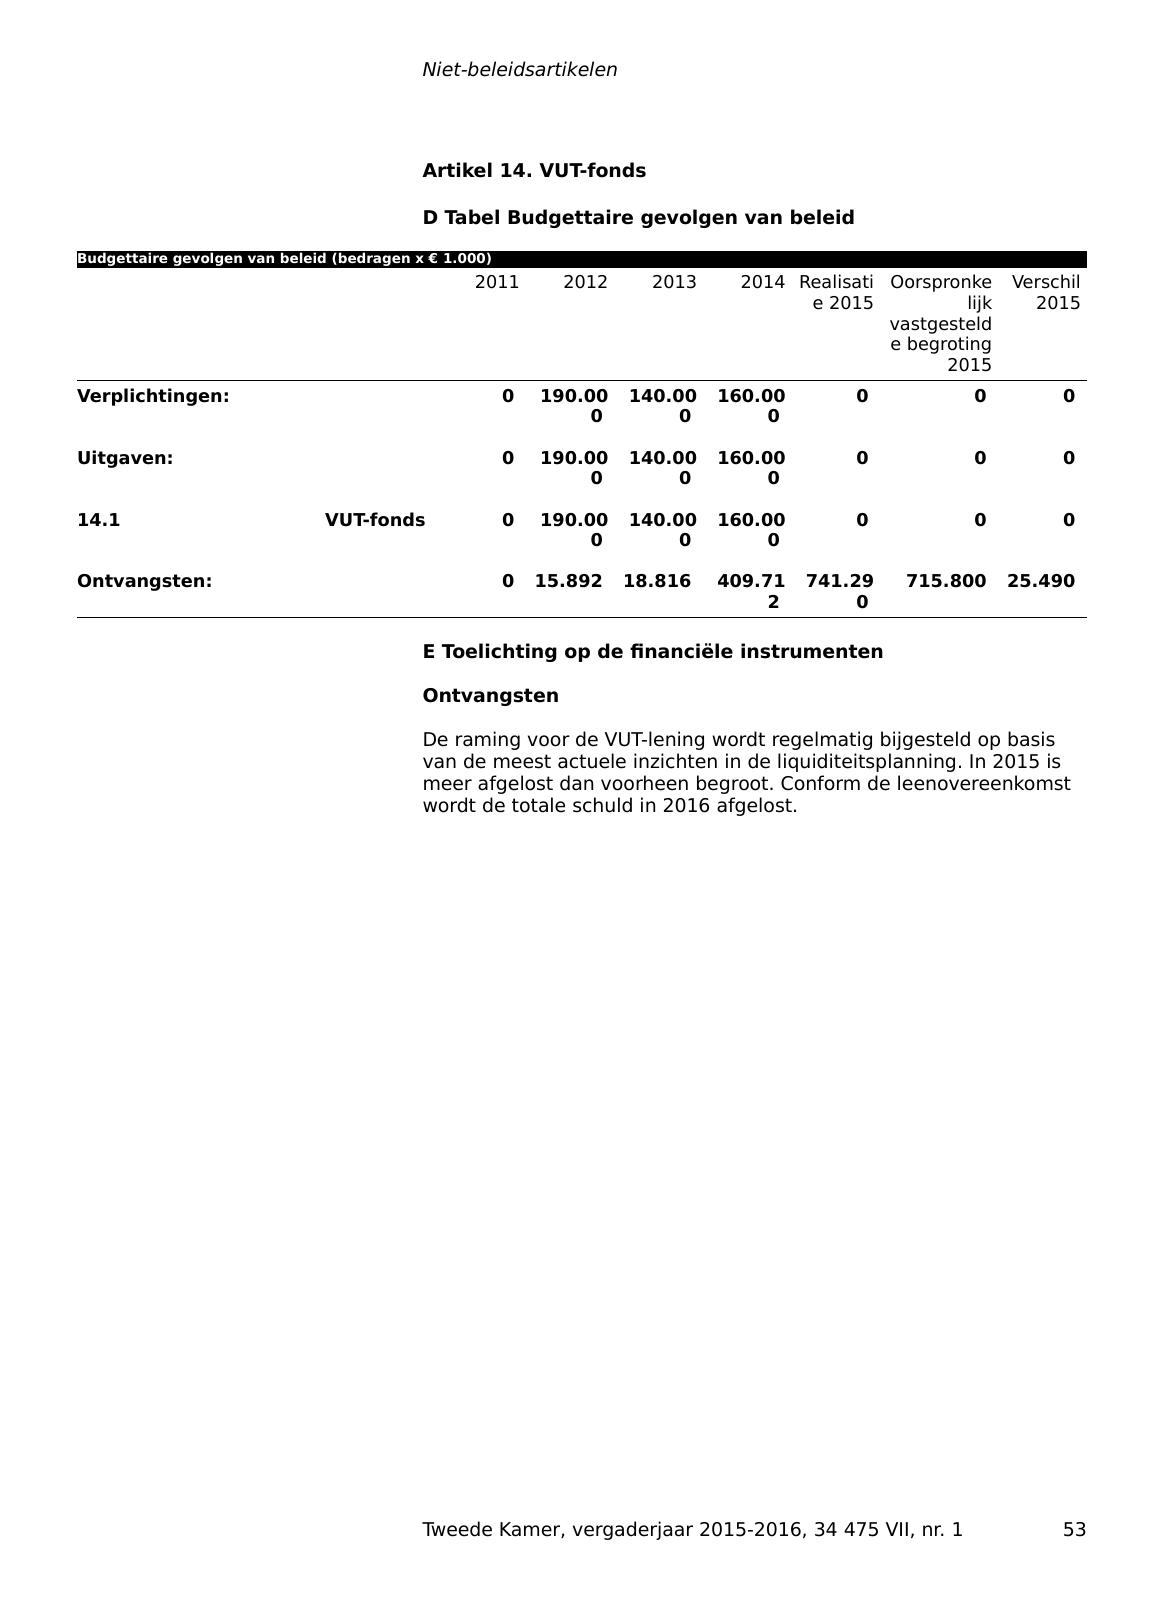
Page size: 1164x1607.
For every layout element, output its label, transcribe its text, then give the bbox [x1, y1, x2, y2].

table_cell [791, 551, 880, 571]
table_cell [998, 427, 1087, 448]
table_cell 140.000 [614, 448, 703, 489]
table_cell 2012 [526, 268, 614, 380]
table_cell 0 [998, 448, 1087, 489]
table_cell 0 [791, 381, 880, 427]
table_cell [614, 551, 703, 571]
table_cell 0 [880, 448, 998, 489]
table_cell 0 [791, 448, 880, 489]
table_cell 0 [791, 510, 880, 551]
table_cell Verplichtingen: [77, 381, 437, 427]
table_cell [77, 551, 130, 571]
table_cell [526, 551, 614, 571]
table_cell 741.290 [791, 571, 880, 617]
table_cell [998, 489, 1087, 509]
table_cell 190.000 [526, 510, 614, 551]
table_cell 2013 [614, 268, 703, 380]
table_cell [703, 489, 791, 509]
table_cell [77, 489, 130, 509]
table_cell [526, 489, 614, 509]
table_cell [437, 551, 526, 571]
table_cell 25.490 [998, 571, 1087, 617]
table_cell 0 [437, 571, 526, 617]
table_cell [998, 551, 1087, 571]
table_cell 160.000 [703, 448, 791, 489]
table_cell Verschil 2015 [998, 268, 1087, 380]
table_cell [614, 427, 703, 448]
table_cell [703, 427, 791, 448]
table_cell 190.000 [526, 381, 614, 427]
table_cell Oorspronkelijk vastgestelde begroting 2015 [880, 268, 998, 380]
table_cell 140.000 [614, 510, 703, 551]
table_cell 0 [998, 510, 1087, 551]
table_cell 0 [437, 448, 526, 489]
table_cell 190.000 [526, 448, 614, 489]
table_cell [130, 427, 437, 448]
table_cell 2011 [437, 268, 526, 380]
table_cell [791, 489, 880, 509]
text De raming voor de VUT-lening wordt regelmatig bijgesteld op basis van de meest actuele inzichten in de liquiditeitsplanning. In 2015 is meer afgelost dan voorheen begroot. Conform de leenovereenkomst wordt de totale schuld in 2016 afgelost. [422, 729, 1087, 817]
subtitle Ontvangsten [422, 685, 1087, 707]
table_cell [130, 268, 437, 380]
table_cell [130, 551, 437, 571]
table_cell 715.800 [880, 571, 998, 617]
table_cell Uitgaven: [77, 448, 437, 489]
table_cell [880, 489, 998, 509]
table_cell 409.712 [703, 571, 791, 617]
table_cell [437, 427, 526, 448]
table_cell [880, 427, 998, 448]
table_cell [791, 427, 880, 448]
table_cell [130, 489, 437, 509]
table_cell [880, 551, 998, 571]
subtitle Artikel 14. VUT-fonds [422, 160, 1087, 182]
table_cell [703, 551, 791, 571]
table_cell 15.892 [526, 571, 614, 617]
table_cell [526, 427, 614, 448]
table_cell [77, 268, 130, 380]
table_cell 160.000 [703, 381, 791, 427]
table_cell 0 [998, 381, 1087, 427]
subtitle D Tabel Budgettaire gevolgen van beleid [422, 207, 1087, 229]
table_cell [77, 427, 130, 448]
table_cell 0 [437, 381, 526, 427]
table_cell 160.000 [703, 510, 791, 551]
table_cell VUT-fonds [130, 510, 437, 551]
table_cell 18.816 [614, 571, 703, 617]
table_cell 2014 [703, 268, 791, 380]
subtitle E Toelichting op de financiële instrumenten [422, 641, 1087, 662]
table_cell Realisatie 2015 [791, 268, 880, 380]
table_cell 0 [437, 510, 526, 551]
table_cell 0 [880, 510, 998, 551]
table_cell 140.000 [614, 381, 703, 427]
table_cell [437, 489, 526, 509]
table_cell 0 [880, 381, 998, 427]
table_cell [614, 489, 703, 509]
table_cell 14.1 [77, 510, 130, 551]
table_header Budgettaire gevolgen van beleid (bedragen x € 1.000) [77, 251, 1087, 266]
table_cell Ontvangsten: [77, 571, 437, 617]
